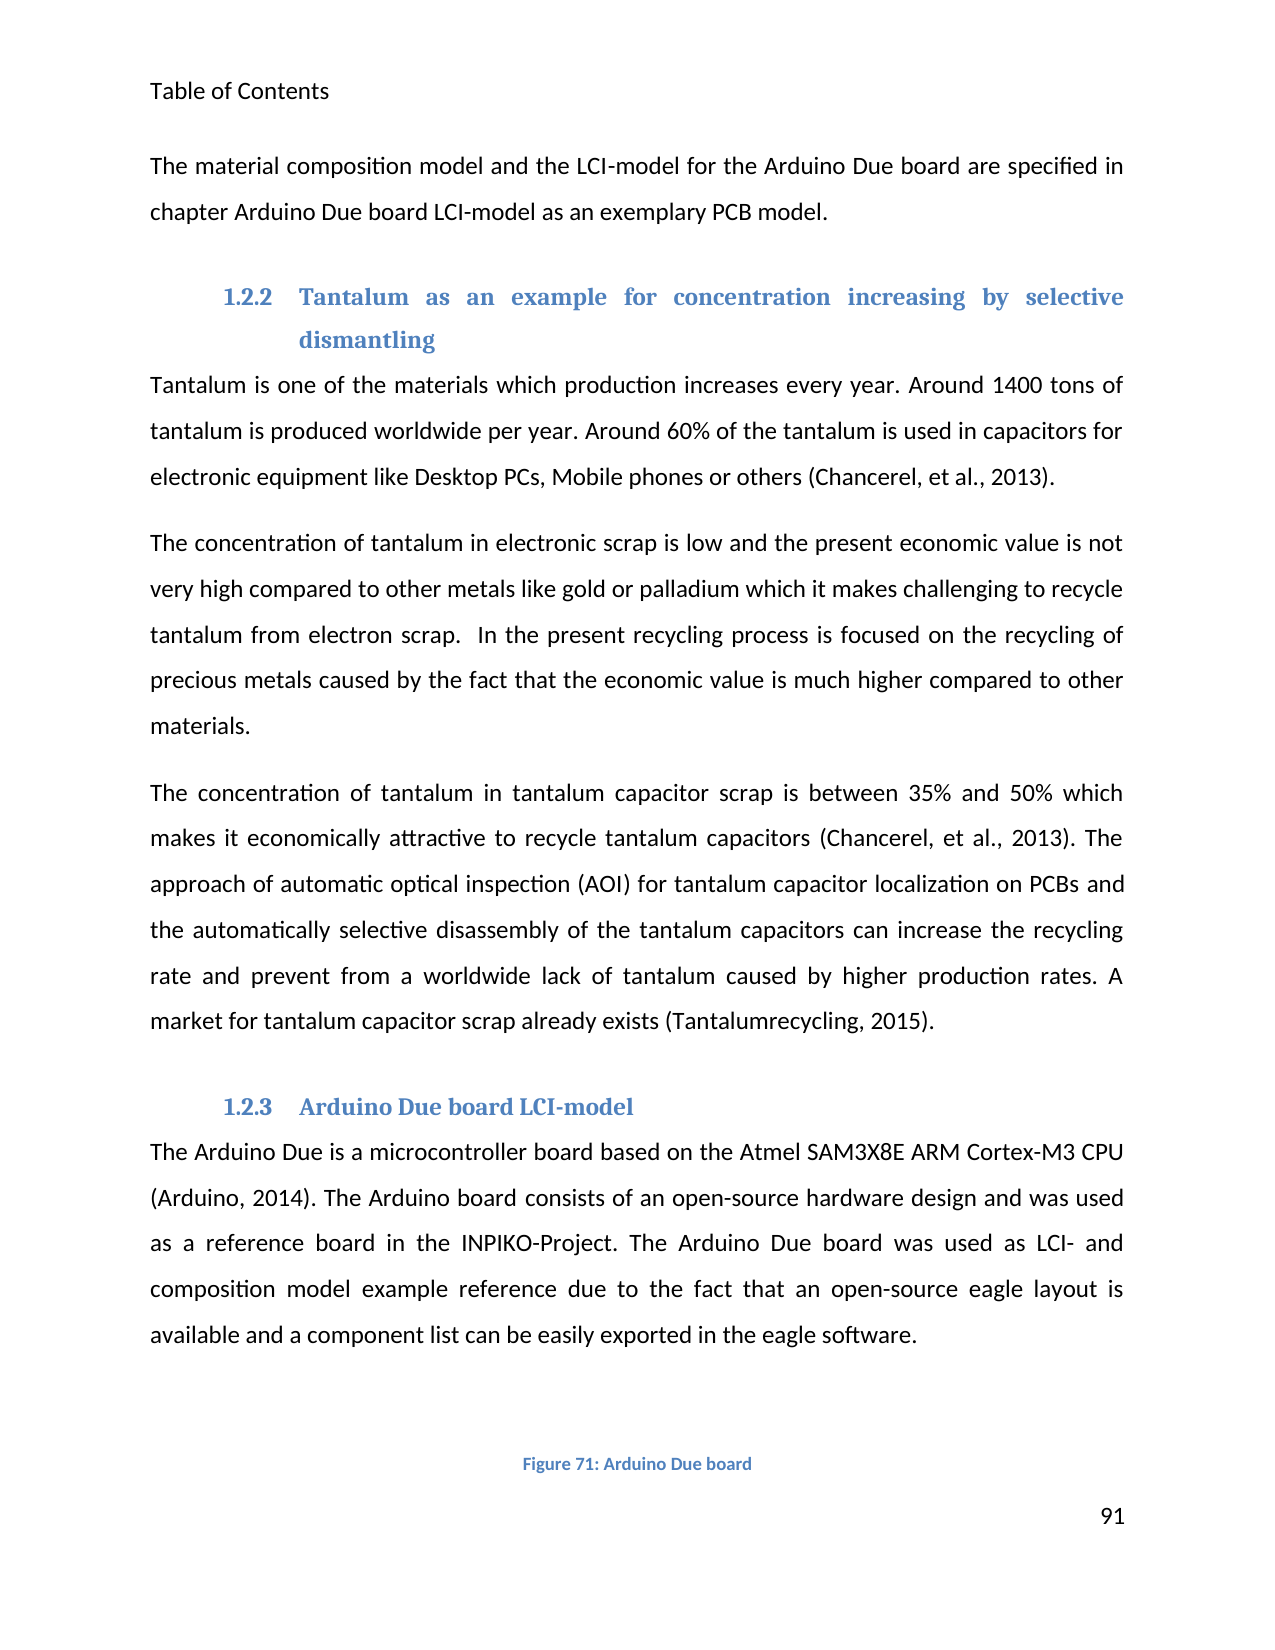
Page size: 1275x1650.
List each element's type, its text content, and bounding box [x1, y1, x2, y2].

text Figure 71: Arduino Due board [150, 1452, 1125, 1475]
text The concentration of tantalum in tantalum capacitor scrap is between 35% and 50% which makes it economically attractive to recycle tantalum capacitors (Chancerel, et al., 2013). The approach of automatic optical inspection (AOI) for tantalum capacitor localization on PCBs and the automatically selective disassembly of the tantalum capacitors can increase the recycling rate and prevent from a worldwide lack of tantalum caused by higher production rates. A market for tantalum capacitor scrap already exists (Tantalumrecycling, 2015). [150, 777, 1125, 1036]
subtitle Tantalum as an example for concentration increasing by selective dismantling [224, 283, 1125, 355]
text The Arduino Due is a microcontroller board based on the Atmel SAM3X8E ARM Cortex-M3 CPU (Arduino, 2014). The Arduino board consists of an open-source hardware design and was used as a reference board in the INPIKO-Project. The Arduino Due board was used as LCI- and composition model example reference due to the fact that an open-source eagle layout is available and a component list can be easily exported in the eagle software. [150, 1136, 1125, 1349]
text The material composition model and the LCI-model for the Arduino Due board are specified in chapter Arduino Due board LCI-model as an exemplary PCB model. [150, 150, 1125, 226]
text Tantalum is one of the materials which production increases every year. Around 1400 tons of tantalum is produced worldwide per year. Around 60% of the tantalum is used in capacitors for electronic equipment like Desktop PCs, Mobile phones or others (Chancerel, et al., 2013). [150, 369, 1125, 491]
subtitle Arduino Due board LCI-model [224, 1093, 1125, 1122]
text The concentration of tantalum in electronic scrap is low and the present economic value is not very high compared to other metals like gold or palladium which it makes challenging to recycle tantalum from electron scrap. In the present recycling process is focused on the recycling of precious metals caused by the fact that the economic value is much higher compared to other materials. [150, 527, 1125, 741]
